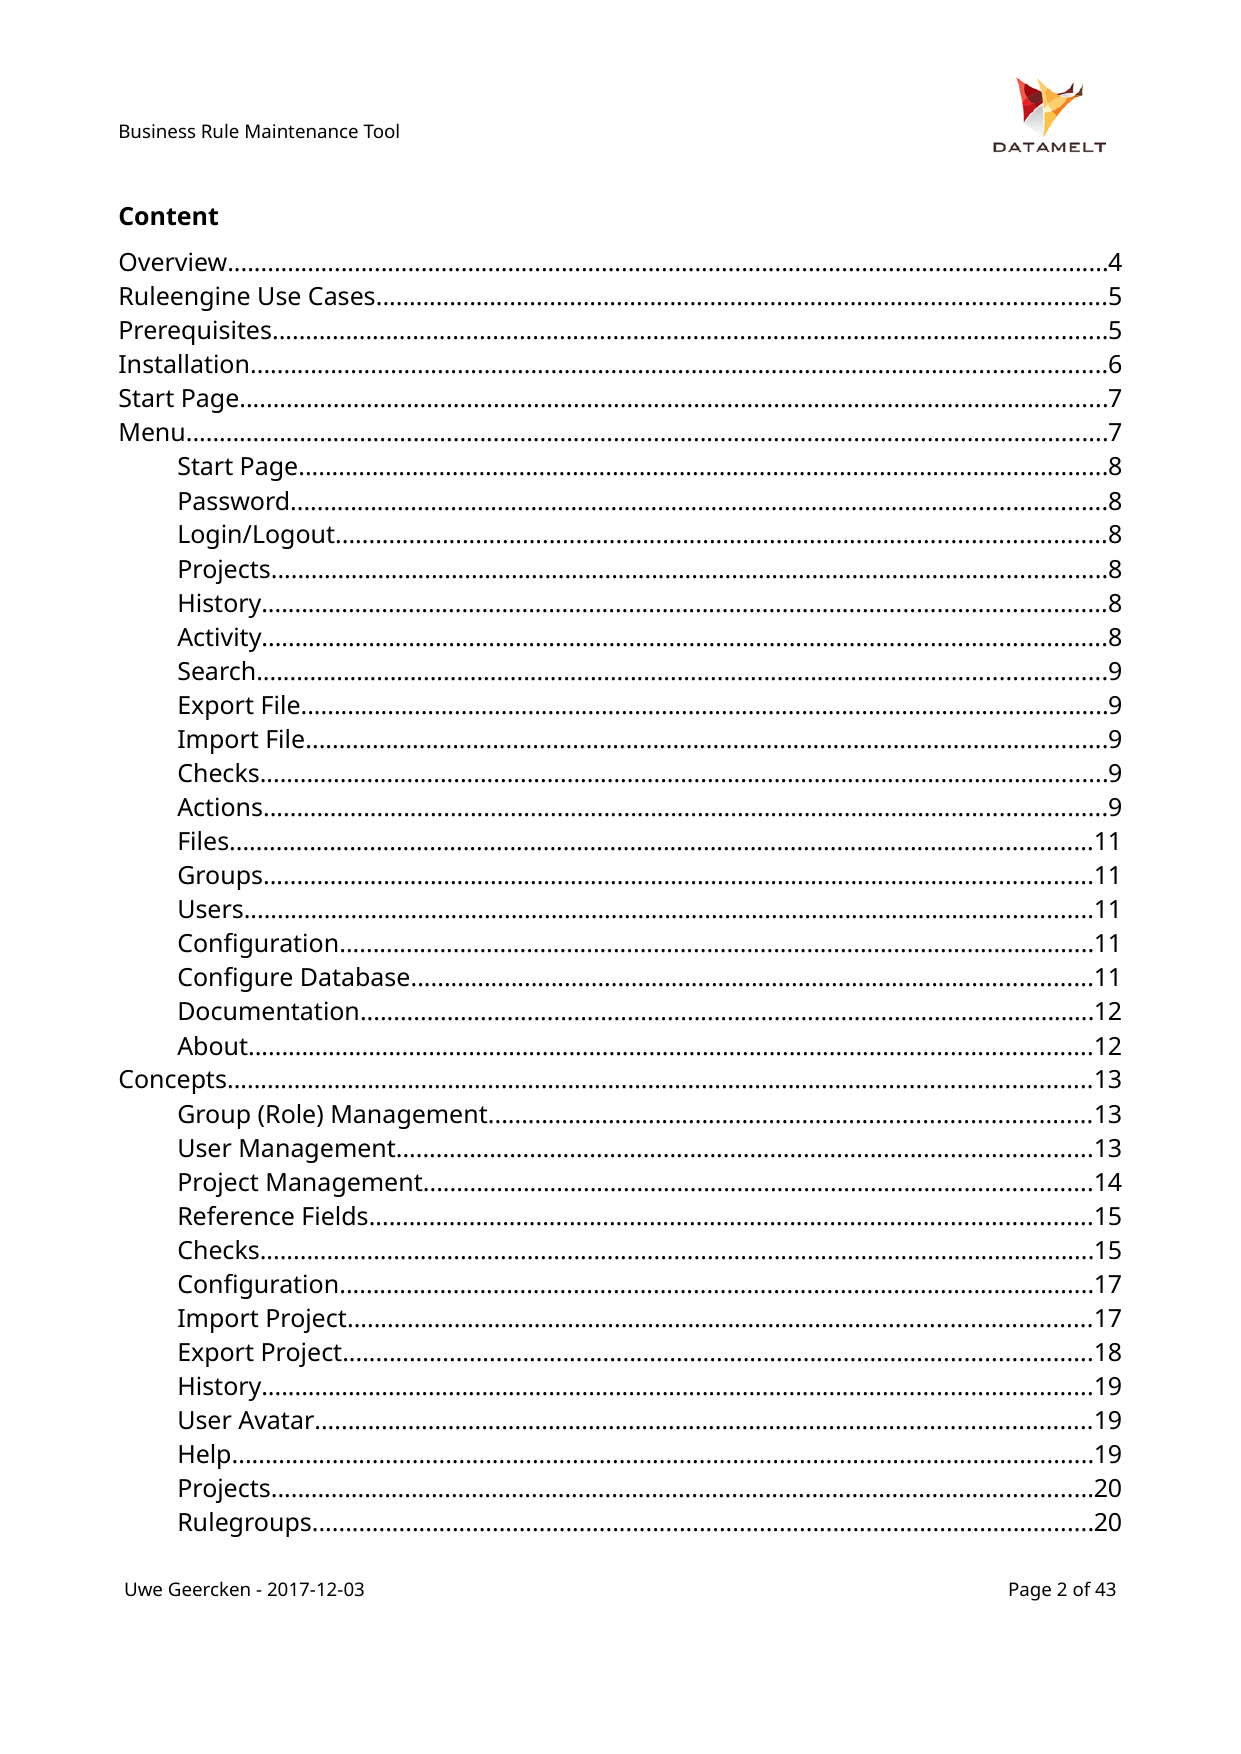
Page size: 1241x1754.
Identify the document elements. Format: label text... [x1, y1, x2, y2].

text Projects 8 [177, 551, 1122, 585]
text Export File 9 [177, 687, 1122, 722]
text Users 11 [177, 892, 1122, 926]
text User Avatar 19 [177, 1403, 1122, 1437]
text User Management 13 [177, 1130, 1122, 1164]
text History 19 [177, 1369, 1122, 1403]
text Groups 11 [177, 858, 1122, 892]
text Search 9 [177, 653, 1122, 687]
text Actions 9 [177, 790, 1122, 824]
text Import File 9 [177, 722, 1122, 756]
text Prerequisites 5 [118, 313, 1122, 347]
text Start Page 7 [118, 381, 1122, 415]
text Checks 15 [177, 1232, 1122, 1267]
text Checks 9 [177, 756, 1122, 790]
text Documentation 12 [177, 994, 1122, 1028]
text Group (Role) Management 13 [177, 1096, 1122, 1130]
text Help 19 [177, 1437, 1122, 1471]
text Rulegroups 20 [177, 1505, 1122, 1539]
text Activity 8 [177, 619, 1122, 653]
text Reference Fields 15 [177, 1198, 1122, 1232]
text Start Page 8 [177, 449, 1122, 483]
text Projects 20 [177, 1471, 1122, 1505]
text Files 11 [177, 824, 1122, 858]
text Import Project 17 [177, 1301, 1122, 1335]
text Export Project 18 [177, 1335, 1122, 1369]
text About 12 [177, 1028, 1122, 1062]
subtitle Content [118, 198, 1122, 232]
text Project Management 14 [177, 1164, 1122, 1198]
text Password 8 [177, 483, 1122, 517]
text Configuration 17 [177, 1267, 1122, 1301]
text Ruleengine Use Cases 5 [118, 279, 1122, 313]
text Configure Database 11 [177, 960, 1122, 994]
picture [992, 69, 1107, 160]
text Concepts 13 [118, 1062, 1122, 1096]
text Configuration 11 [177, 926, 1122, 960]
text Login/Logout 8 [177, 517, 1122, 551]
text Installation 6 [118, 347, 1122, 381]
text Overview 4 [118, 245, 1122, 279]
text Menu 7 [118, 415, 1122, 449]
text History 8 [177, 585, 1122, 619]
